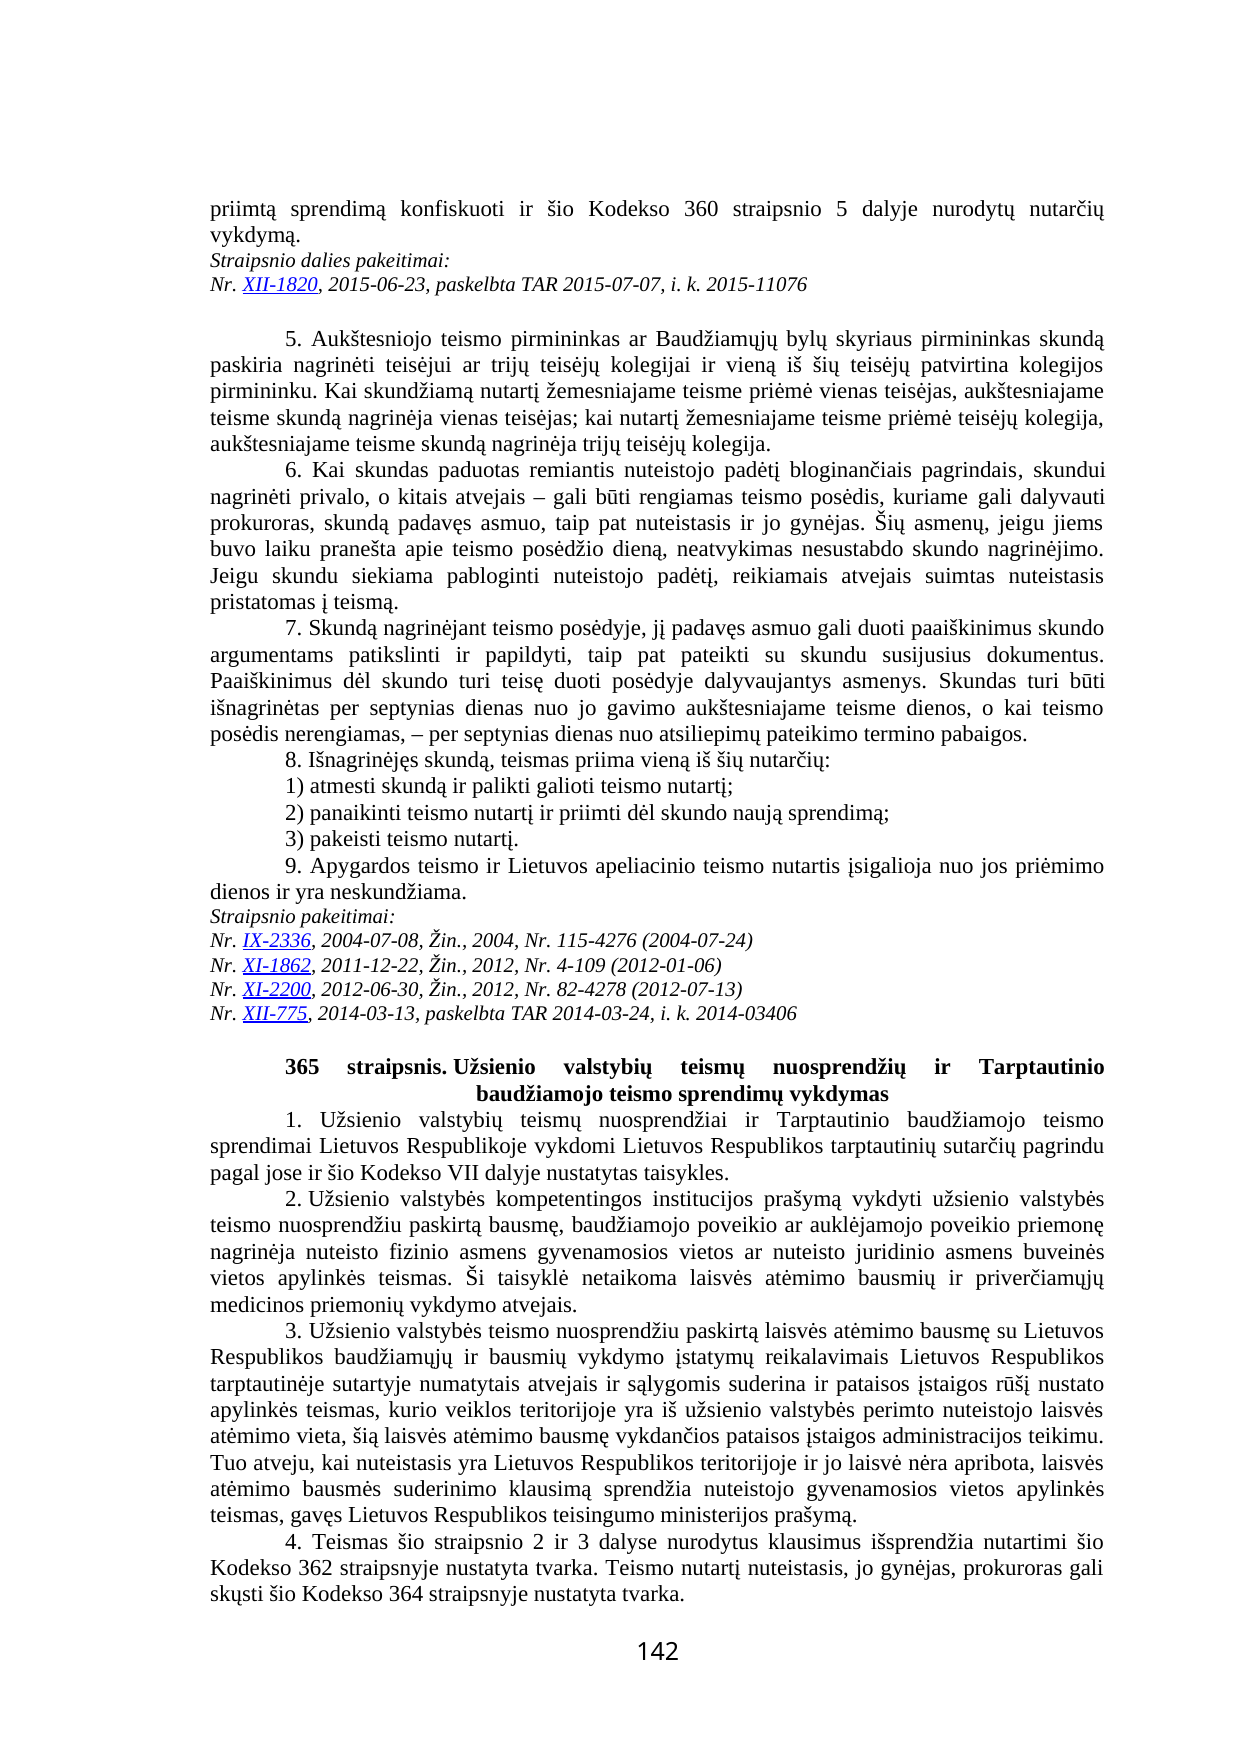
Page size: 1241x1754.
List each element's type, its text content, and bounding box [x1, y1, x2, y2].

text 365 straipsnis. Užsienio valstybių teismų nuosprendžių ir Tarptautinio baudžiamojo teismo sprendimų vykdymas [285, 1053, 1106, 1106]
text Straipsnio dalies pakeitimai: [210, 248, 1106, 272]
text Nr. IX-2336, 2004-07-08, Žin., 2004, Nr. 115-4276 (2004-07-24) [210, 928, 1106, 952]
text 9. Apygardos teismo ir Lietuvos apeliacinio teismo nutartis įsigalioja nuo jos priėmimo dienos ir yra neskundžiama. [210, 852, 1106, 904]
text Straipsnio pakeitimai: [210, 904, 1106, 928]
text 2) panaikinti teismo nutartį ir priimti dėl skundo naują sprendimą; [210, 799, 1106, 825]
text 3. Užsienio valstybės teismo nuosprendžiu paskirtą laisvės atėmimo bausmę su Lietuvos Respublikos baudžiamųjų ir bausmių vykdymo įstatymų reikalavimais Lietuvos Respublikos tarptautinėje sutartyje numatytais atvejais ir sąlygomis suderina ir pataisos įstaigos rūšį nustato apylinkės teismas, kurio veiklos teritorijoje yra iš užsienio valstybės perimto nuteistojo laisvės atėmimo vieta, šią laisvės atėmimo bausmę vykdančios pataisos įstaigos administracijos teikimu. Tuo atveju, kai nuteistasis yra Lietuvos Respublikos teritorijoje ir jo laisvė nėra apribota, laisvės atėmimo bausmės suderinimo klausimą sprendžia nuteistojo gyvenamosios vietos apylinkės teismas, gavęs Lietuvos Respublikos teisingumo ministerijos prašymą. [210, 1317, 1106, 1528]
text 7. Skundą nagrinėjant teismo posėdyje, jį padavęs asmuo gali duoti paaiškinimus skundo argumentams patikslinti ir papildyti, taip pat pateikti su skundu susijusius dokumentus. Paaiškinimus dėl skundo turi teisę duoti posėdyje dalyvaujantys asmenys. Skundas turi būti išnagrinėtas per septynias dienas nuo jo gavimo aukštesniajame teisme dienos, o kai teismo posėdis nerengiamas, – per septynias dienas nuo atsiliepimų pateikimo termino pabaigos. [210, 614, 1106, 746]
text Nr. XII-775, 2014-03-13, paskelbta TAR 2014-03-24, i. k. 2014-03406 [210, 1001, 1106, 1025]
text 3) pakeisti teismo nutartį. [210, 825, 1106, 852]
text 8. Išnagrinėjęs skundą, teismas priima vieną iš šių nutarčių: [210, 746, 1106, 773]
text Nr. XII-1820, 2015-06-23, paskelbta TAR 2015-07-07, i. k. 2015-11076 [210, 272, 1106, 296]
text priimtą sprendimą konfiskuoti ir šio Kodekso 360 straipsnio 5 dalyje nurodytų nutarčių vykdymą. [210, 195, 1106, 248]
text 2. Užsienio valstybės kompetentingos institucijos prašymą vykdyti užsienio valstybės teismo nuosprendžiu paskirtą bausmę, baudžiamojo poveikio ar auklėjamojo poveikio priemonę nagrinėja nuteisto fizinio asmens gyvenamosios vietos ar nuteisto juridinio asmens buveinės vietos apylinkės teismas. Ši taisyklė netaikoma laisvės atėmimo bausmių ir priverčiamųjų medicinos priemonių vykdymo atvejais. [210, 1185, 1106, 1317]
text 1. Užsienio valstybių teismų nuosprendžiai ir Tarptautinio baudžiamojo teismo sprendimai Lietuvos Respublikoje vykdomi Lietuvos Respublikos tarptautinių sutarčių pagrindu pagal jose ir šio Kodekso VII dalyje nustatytas taisykles. [210, 1106, 1106, 1185]
text 4. Teismas šio straipsnio 2 ir 3 dalyse nurodytus klausimus išsprendžia nutartimi šio Kodekso 362 straipsnyje nustatyta tvarka. Teismo nutartį nuteistasis, jo gynėjas, prokuroras gali skųsti šio Kodekso 364 straipsnyje nustatyta tvarka. [210, 1528, 1106, 1607]
text 1) atmesti skundą ir palikti galioti teismo nutartį; [210, 773, 1106, 799]
text Nr. XI-2200, 2012-06-30, Žin., 2012, Nr. 82-4278 (2012-07-13) [210, 977, 1106, 1001]
text 6. Kai skundas paduotas remiantis nuteistojo padėtį bloginančiais pagrindais, skundui nagrinėti privalo, o kitais atvejais – gali būti rengiamas teismo posėdis, kuriame gali dalyvauti prokuroras, skundą padavęs asmuo, taip pat nuteistasis ir jo gynėjas. Šių asmenų, jeigu jiems buvo laiku pranešta apie teismo posėdžio dieną, neatvykimas nesustabdo skundo nagrinėjimo. Jeigu skundu siekiama pabloginti nuteistojo padėtį, reikiamais atvejais suimtas nuteistasis pristatomas į teismą. [210, 456, 1106, 614]
text Nr. XI-1862, 2011-12-22, Žin., 2012, Nr. 4-109 (2012-01-06) [210, 952, 1106, 977]
text 5. Aukštesniojo teismo pirmininkas ar Baudžiamųjų bylų skyriaus pirmininkas skundą paskiria nagrinėti teisėjui ar trijų teisėjų kolegijai ir vieną iš šių teisėjų patvirtina kolegijos pirmininku. Kai skundžiamą nutartį žemesniajame teisme priėmė vienas teisėjas, aukštesniajame teisme skundą nagrinėja vienas teisėjas; kai nutartį žemesniajame teisme priėmė teisėjų kolegija, aukštesniajame teisme skundą nagrinėja trijų teisėjų kolegija. [210, 324, 1106, 456]
